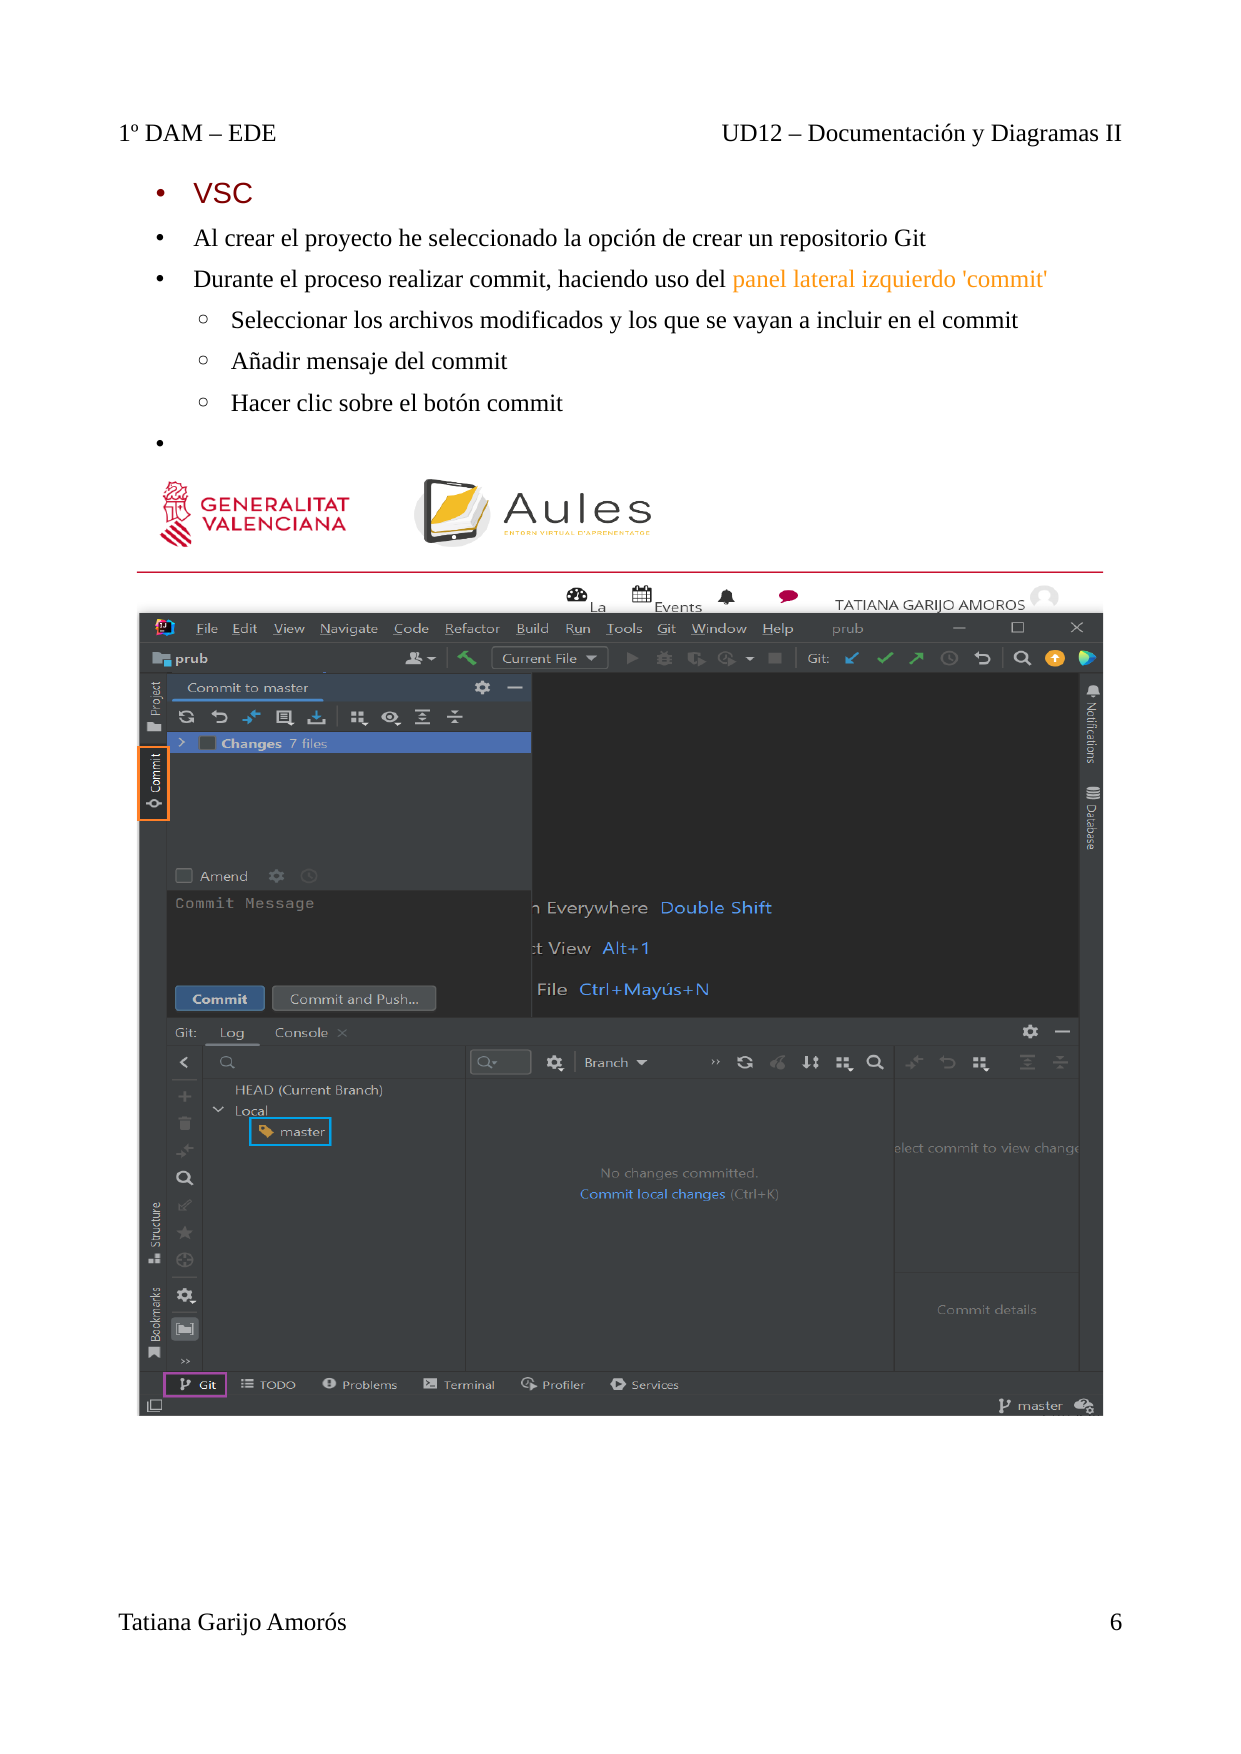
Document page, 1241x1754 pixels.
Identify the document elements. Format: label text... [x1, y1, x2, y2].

list Al crear el proyecto he seleccionado la opción de crear un repositorio Git [156, 223, 1122, 251]
list Seleccionar los archivos modificados y los que se vayan a incluir en el commit [193, 305, 1122, 334]
list Añadir mensaje del commit [193, 346, 1122, 375]
list Durante el proceso realizar commit, haciendo uso del panel lateral izquierdo 'commit' [156, 264, 1122, 293]
list Hacer clic sobre el botón commit [193, 388, 1122, 416]
list VSC [156, 176, 1122, 210]
